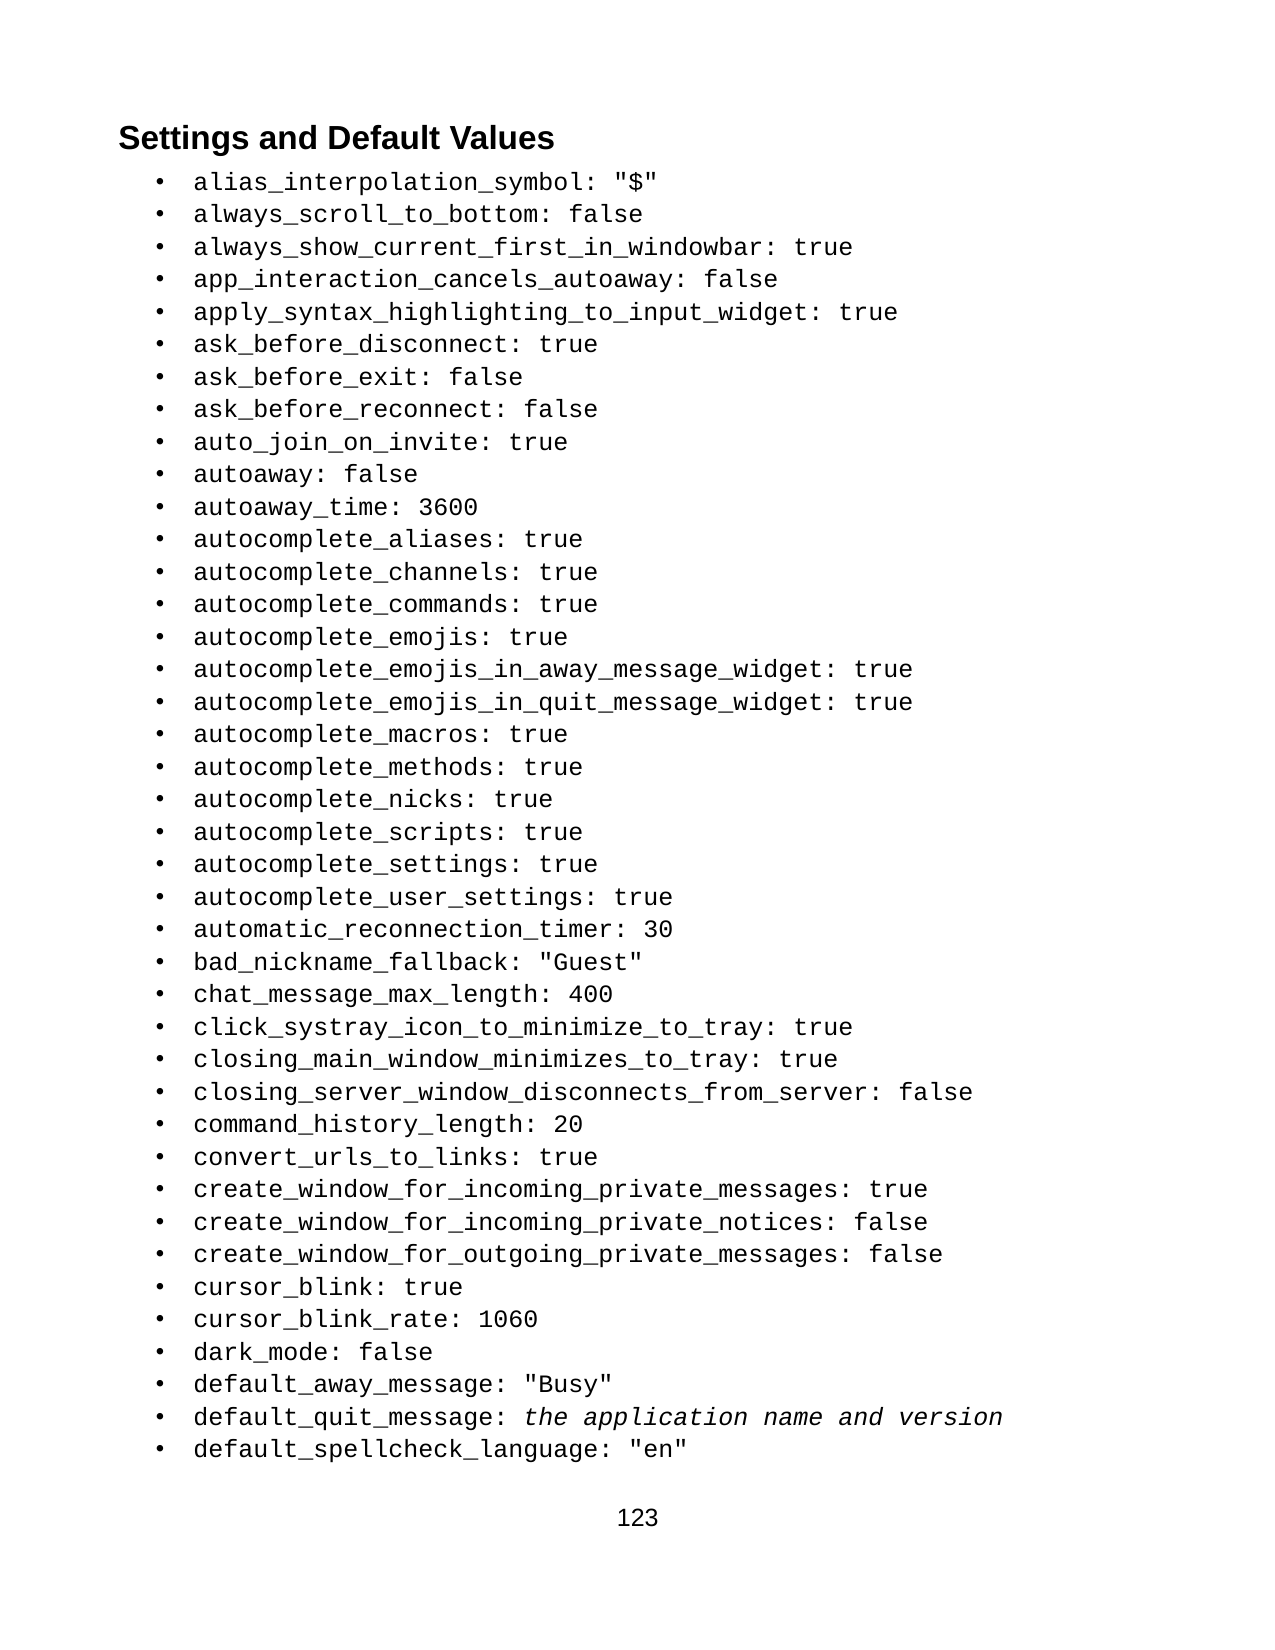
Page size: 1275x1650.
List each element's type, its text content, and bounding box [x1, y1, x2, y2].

list closing_main_window_minimizes_to_tray: true [156, 1047, 1157, 1075]
list convert_urls_to_links: true [156, 1144, 1157, 1172]
list create_window_for_outgoing_private_messages: false [156, 1242, 1157, 1270]
list autocomplete_channels: true [156, 559, 1157, 587]
list bad_nickname_fallback: "Guest" [156, 949, 1157, 977]
list app_interaction_cancels_autoaway: false [156, 267, 1157, 295]
list dark_mode: false [156, 1339, 1157, 1367]
list ask_before_exit: false [156, 364, 1157, 392]
list autocomplete_emojis_in_away_message_widget: true [156, 657, 1157, 685]
list autocomplete_emojis_in_quit_message_widget: true [156, 689, 1157, 717]
list default_quit_message: the application name and version [156, 1404, 1157, 1432]
subtitle Settings and Default Values [118, 118, 1157, 157]
list always_show_current_first_in_windowbar: true [156, 234, 1157, 262]
list autocomplete_settings: true [156, 852, 1157, 880]
list create_window_for_incoming_private_messages: true [156, 1177, 1157, 1205]
list ask_before_disconnect: true [156, 332, 1157, 360]
list autocomplete_aliases: true [156, 527, 1157, 555]
list autocomplete_emojis: true [156, 624, 1157, 652]
list ask_before_reconnect: false [156, 397, 1157, 425]
list chat_message_max_length: 400 [156, 982, 1157, 1010]
list cursor_blink_rate: 1060 [156, 1307, 1157, 1335]
list autocomplete_commands: true [156, 592, 1157, 620]
list autocomplete_user_settings: true [156, 884, 1157, 912]
list command_history_length: 20 [156, 1112, 1157, 1140]
list auto_join_on_invite: true [156, 429, 1157, 457]
list autocomplete_methods: true [156, 754, 1157, 782]
list always_scroll_to_bottom: false [156, 202, 1157, 230]
list autocomplete_scripts: true [156, 819, 1157, 847]
list click_systray_icon_to_minimize_to_tray: true [156, 1014, 1157, 1042]
list closing_server_window_disconnects_from_server: false [156, 1079, 1157, 1107]
list apply_syntax_highlighting_to_input_widget: true [156, 299, 1157, 327]
list cursor_blink: true [156, 1274, 1157, 1302]
list alias_interpolation_symbol: "$" [156, 169, 1157, 197]
list autoaway: false [156, 462, 1157, 490]
list create_window_for_incoming_private_notices: false [156, 1209, 1157, 1237]
list default_away_message: "Busy" [156, 1372, 1157, 1400]
list autocomplete_macros: true [156, 722, 1157, 750]
list autoaway_time: 3600 [156, 494, 1157, 522]
list automatic_reconnection_timer: 30 [156, 917, 1157, 945]
list autocomplete_nicks: true [156, 787, 1157, 815]
list default_spellcheck_language: "en" [156, 1437, 1157, 1465]
